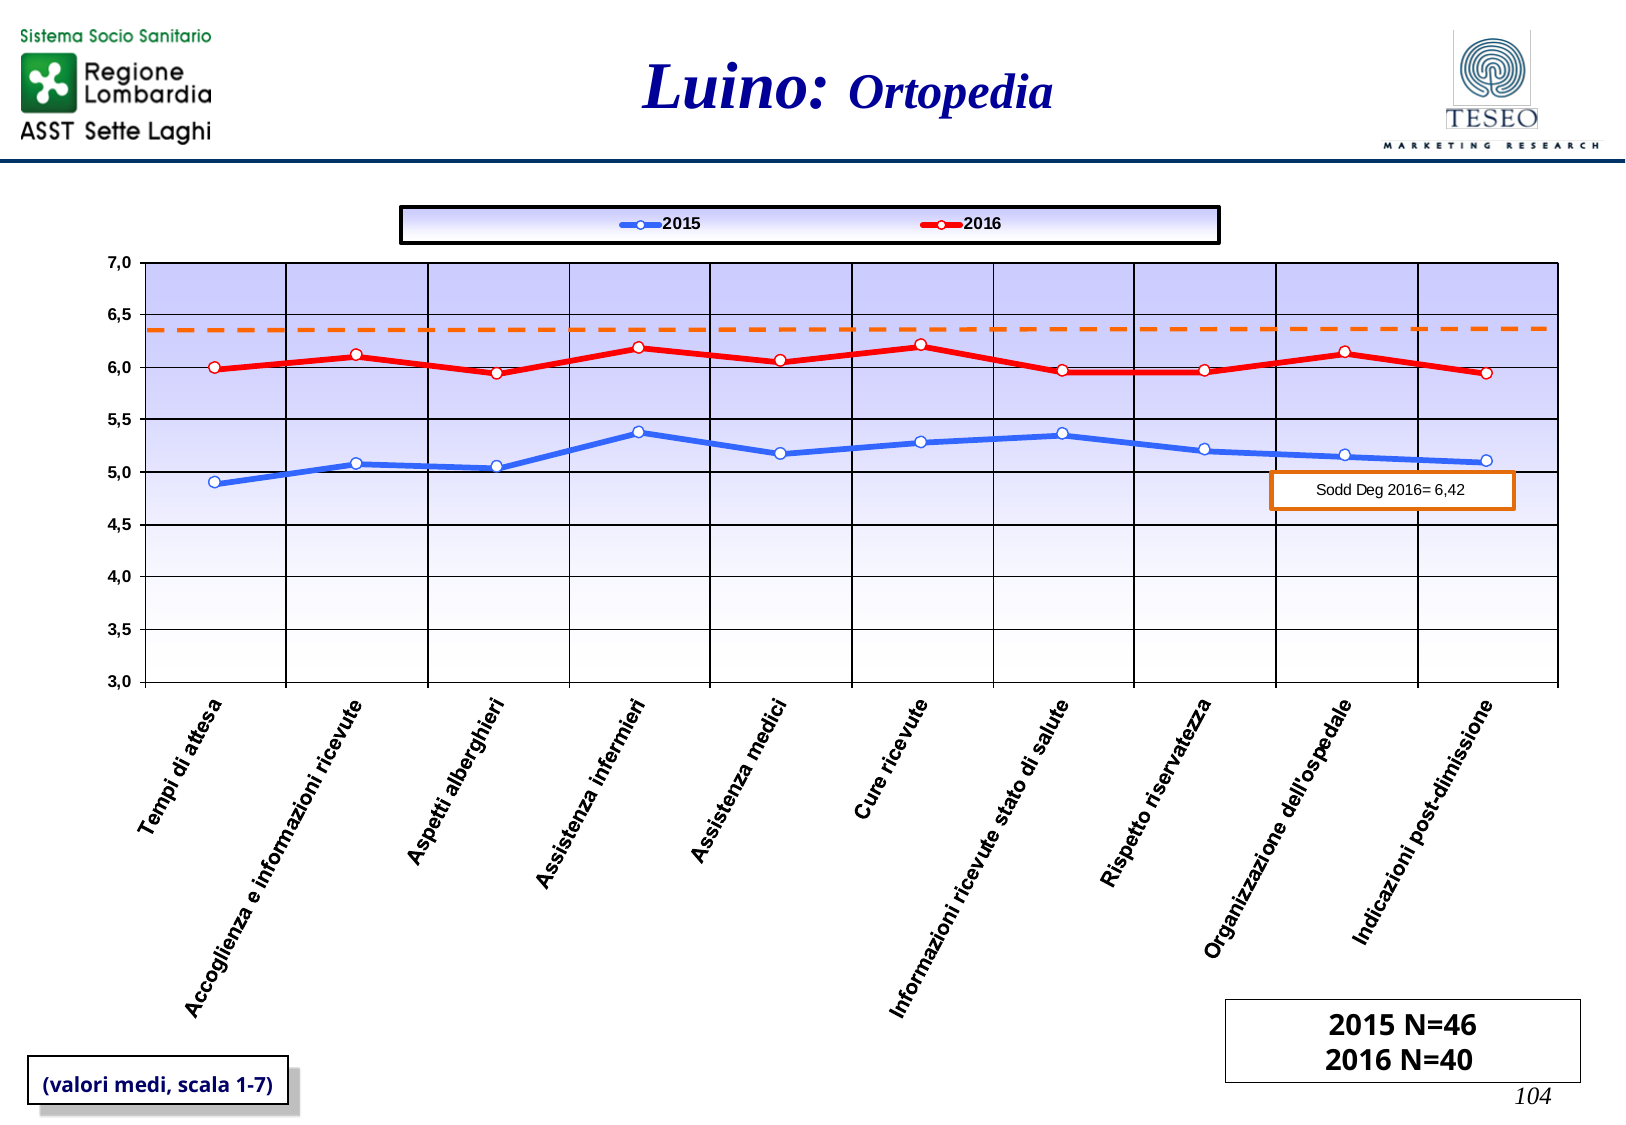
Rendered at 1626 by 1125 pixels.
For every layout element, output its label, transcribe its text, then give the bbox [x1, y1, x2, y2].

text_box Luino: Ortopedia [304, 18, 1392, 144]
picture [21, 26, 211, 148]
picture [63, 196, 1562, 1049]
text_box (valori medi, scala 1-7) [27, 1056, 288, 1105]
text_box 2015 N=46 2016 N=40 [1225, 999, 1581, 1083]
picture [1381, 30, 1604, 149]
